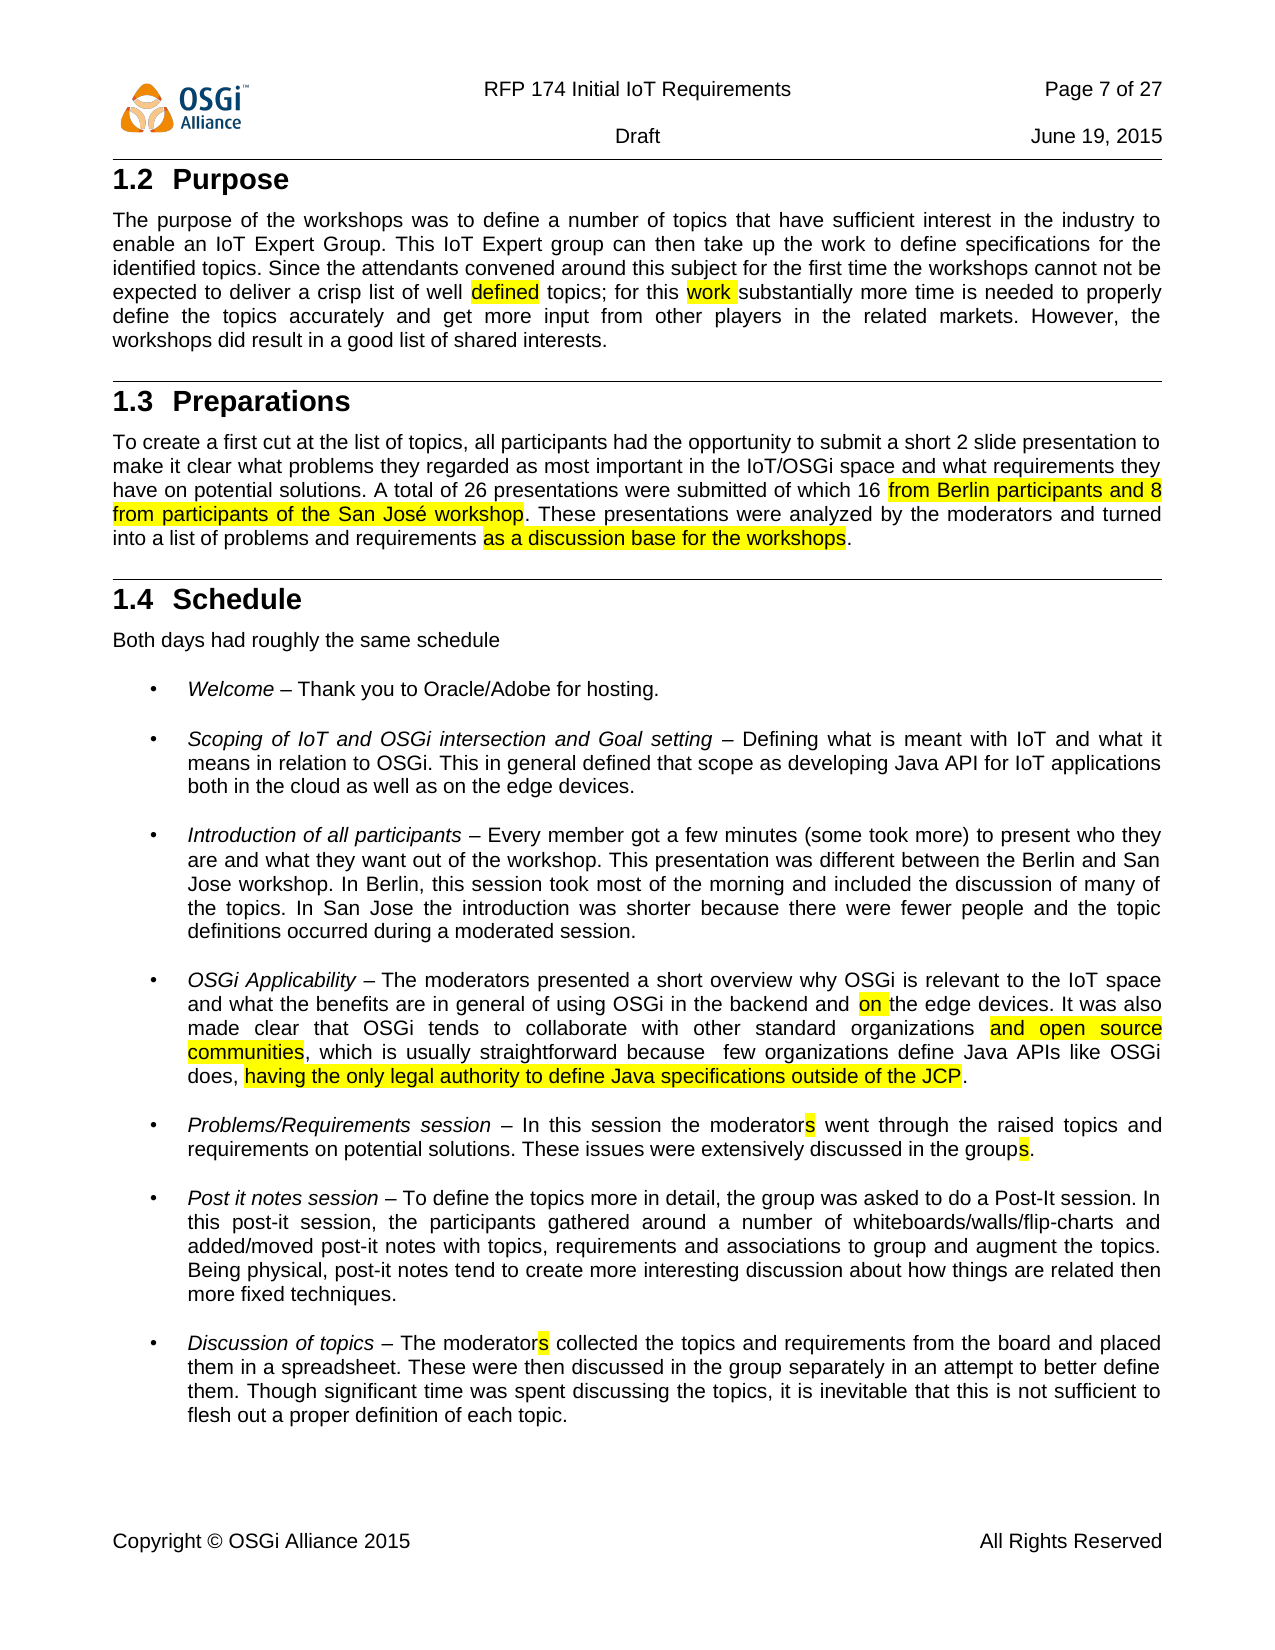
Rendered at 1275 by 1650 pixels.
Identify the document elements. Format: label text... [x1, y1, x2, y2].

list Discussion of topics – The moderators collected the topics and requirements from the board and placed them in a spreadsheet. These were then discussed in the group separately in an attempt to better define them. Though significant time was spent discussing the topics, it is inevitable that this is not sufficient to flesh out a proper definition of each topic. [150, 1331, 1162, 1427]
list OSGi Applicability – The moderators presented a short overview why OSGi is relevant to the IoT space and what the benefits are in general of using OSGi in the backend and on the edge devices. It was also made clear that OSGi tends to collaborate with other standard organizations and open source communities, which is usually straightforward because few organizations define Java APIs like OSGi does, having the only legal authority to define Java specifications outside of the JCP. [150, 968, 1162, 1088]
subtitle Schedule [112, 580, 1162, 616]
text The purpose of the workshops was to define a number of topics that have sufficient interest in the industry to enable an IoT Expert Group. This IoT Expert group can then take up the work to define specifications for the identified topics. Since the attendants convened around this subject for the first time the workshops cannot not be expected to deliver a crisp list of well defined topics; for this work substantially more time is needed to properly define the topics accurately and get more input from other players in the related markets. However, the workshops did result in a good list of shared interests. [112, 208, 1162, 352]
list Post it notes session – To define the topics more in detail, the group was asked to do a Post-It session. In this post-it session, the participants gathered around a number of whiteboards/walls/flip-charts and added/moved post-it notes with topics, requirements and associations to group and augment the topics. Being physical, post-it notes tend to create more interesting discussion about how things are related then more fixed techniques. [150, 1186, 1162, 1306]
text Both days had roughly the same schedule [112, 628, 1162, 652]
text To create a first cut at the list of topics, all participants had the opportunity to submit a short 2 slide presentation to make it clear what problems they regarded as most important in the IoT/OSGi space and what requirements they have on potential solutions. A total of 26 presentations were submitted of which 16 from Berlin participants and 8 from participants of the San José workshop. These presentations were analyzed by the moderators and turned into a list of problems and requirements as a discussion base for the workshops. [112, 430, 1162, 550]
list Introduction of all participants – Every member got a few minutes (some took more) to present who they are and what they want out of the workshop. This presentation was different between the Berlin and San Jose workshop. In Berlin, this session took most of the morning and included the discussion of many of the topics. In San Jose the introduction was shorter because there were fewer people and the topic definitions occurred during a moderated session. [150, 823, 1162, 943]
list Problems/Requirements session – In this session the moderators went through the raised topics and requirements on potential solutions. These issues were extensively discussed in the groups. [150, 1113, 1162, 1161]
picture [113, 76, 257, 140]
list Scoping of IoT and OSGi intersection and Goal setting – Defining what is meant with IoT and what it means in relation to OSGi. This in general defined that scope as developing Java API for IoT applications both in the cloud as well as on the edge devices. [150, 726, 1162, 798]
subtitle Preparations [112, 382, 1162, 418]
list Welcome – Thank you to Oracle/Adobe for hosting. [150, 677, 1162, 701]
subtitle Purpose [112, 160, 1162, 196]
